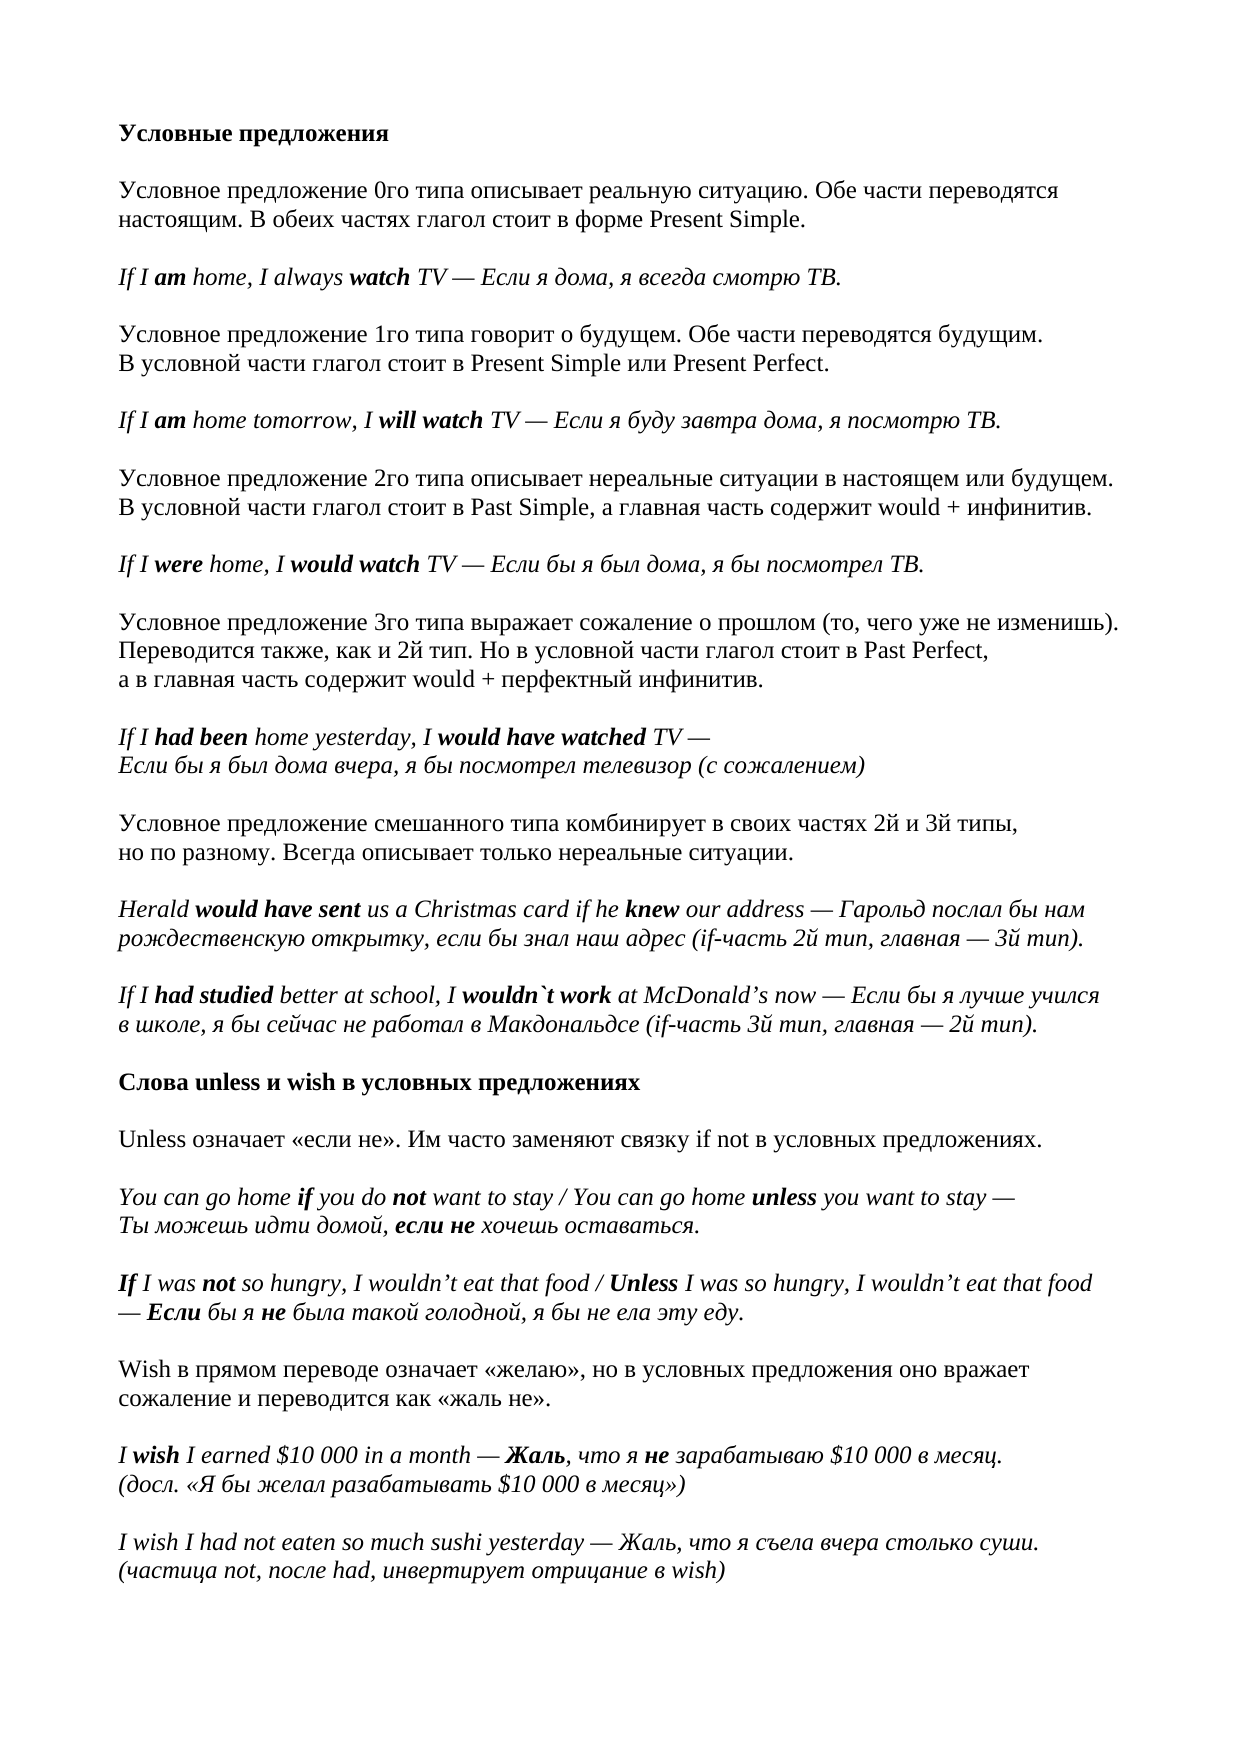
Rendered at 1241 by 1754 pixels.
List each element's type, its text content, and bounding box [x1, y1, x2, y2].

text В условной части глагол стоит в Past Simple, а главная часть содержит would + инфинитив. [118, 492, 1122, 521]
text Условное предложение смешанного типа комбинирует в своих частях 2й и 3й типы, [118, 808, 1122, 837]
text Wish в прямом переводе означает «желаю», но в условных предложения оно вражает сожаление и переводится как «жаль не». [118, 1354, 1122, 1412]
text Условное предложение 2го типа описывает нереальные ситуации в настоящем или будущем. [118, 463, 1122, 492]
text Unless означает «если не». Им часто заменяют связку if not в условных предложениях. [118, 1124, 1122, 1153]
text Herald would have sent us a Christmas card if he knew our address — Гарольд послал бы нам рождественскую открытку, если бы знал наш адрес (if-часть 2й тип, главная — 3й тип). [118, 894, 1122, 952]
text Слова unless и wish в условных предложениях [118, 1067, 1122, 1096]
text If I had studied better at school, I wouldn`t work at McDonald’s now — Если бы я лучше учился [118, 981, 1122, 1009]
text а в главная часть содержит would + перфектный инфинитив. [118, 664, 1122, 693]
text Условное предложение 3го типа выражает сожаление о прошлом (то, чего уже не изменишь). [118, 607, 1122, 636]
text в школе, я бы сейчас не работал в Макдональдсе (if-часть 3й тип, главная — 2й тип). [118, 1009, 1122, 1038]
text Ты можешь идти домой, если не хочешь оставаться. [118, 1211, 1122, 1239]
text В условной части глагол стоит в Present Simple или Present Perfect. [118, 348, 1122, 377]
text If I am home tomorrow, I will watch TV — Если я буду завтра дома, я посмотрю ТВ. [118, 406, 1122, 434]
text I wish I had not eaten so much sushi yesterday — Жаль, что я съела вчера столько суши. [118, 1527, 1122, 1556]
text но по разному. Всегда описывает только нереальные ситуации. [118, 837, 1122, 866]
text If I am home, I always watch TV — Если я дома, я всегда смотрю ТВ. [118, 262, 1122, 291]
text Если бы я был дома вчера, я бы посмотрел телевизор (с сожалением) [118, 751, 1122, 779]
text If I were home, I would watch TV — Если бы я был дома, я бы посмотрел ТВ. [118, 549, 1122, 578]
text Условные предложения [118, 118, 1122, 147]
text Условное предложение 1го типа говорит о будущем. Обе части переводятся будущим. [118, 319, 1122, 348]
text If I had been home yesterday, I would have watched TV — [118, 722, 1122, 751]
text If I was not so hungry, I wouldn’t eat that food / Unless I was so hungry, I wouldn’t eat that food — Если бы я не была такой голодной, я бы не ела эту еду. [118, 1268, 1122, 1326]
text I wish I earned $10 000 in a month — Жаль, что я не зарабатываю $10 000 в месяц. [118, 1441, 1122, 1469]
text (частица not, после had, инвертирует отрицание в wish) [118, 1556, 1122, 1584]
text Условное предложение 0го типа описывает реальную ситуацию. Обе части переводятся настоящим. В обеих частях глагол стоит в форме Present Simple. [118, 176, 1122, 233]
text You can go home if you do not want to stay / You can go home unless you want to stay — [118, 1182, 1122, 1211]
text (досл. «Я бы желал разабатывать $10 000 в месяц») [118, 1469, 1122, 1498]
text Переводится также, как и 2й тип. Но в условной части глагол стоит в Past Perfect, [118, 636, 1122, 664]
